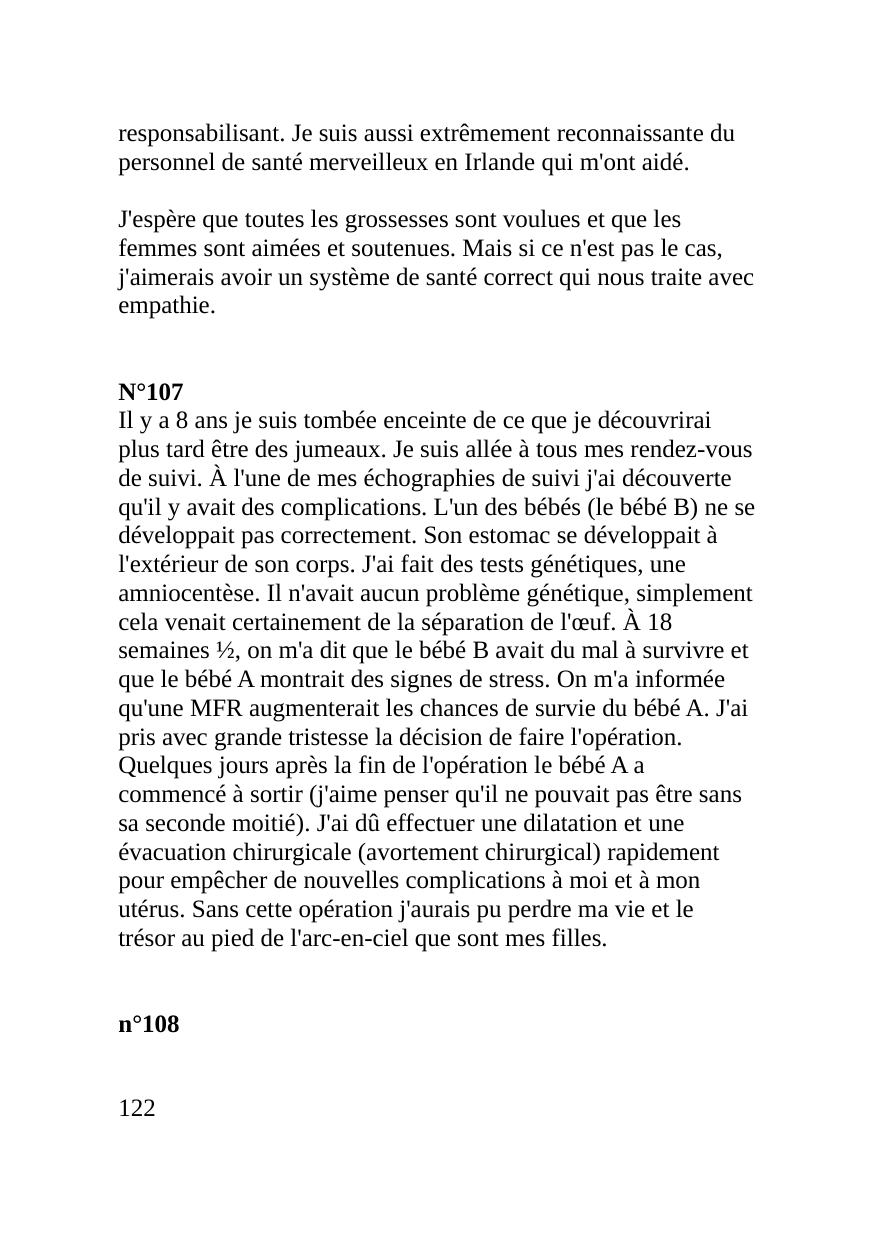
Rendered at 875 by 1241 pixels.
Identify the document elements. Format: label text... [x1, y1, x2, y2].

text n°108 [118, 981, 756, 1038]
text N°107 Il y a 8 ans je suis tombée enceinte de ce que je découvrirai plus tard être des jumeaux. Je suis allée à tous mes rendez-vous de suivi. À l'une de mes échographies de suivi j'ai découverte qu'il y avait des complications. L'un des bébés (le bébé B) ne se développait pas correctement. Son estomac se développait à l'extérieur de son corps. J'ai fait des tests génétiques, une amniocentèse. Il n'avait aucun problème génétique, simplement cela venait certainement de la séparation de l'œuf. À 18 semaines ½, on m'a dit que le bébé B avait du mal à survivre et que le bébé A montrait des signes de stress. On m'a informée qu'une MFR augmenterait les chances de survie du bébé A. J'ai pris avec grande tristesse la décision de faire l'opération. Quelques jours après la fin de l'opération le bébé A a commencé à sortir (j'aime penser qu'il ne pouvait pas être sans sa seconde moitié). J'ai dû effectuer une dilatation et une évacuation chirurgicale (avortement chirurgical) rapidement pour empêcher de nouvelles complications à moi et à mon utérus. Sans cette opération j'aurais pu perdre ma vie et le trésor au pied de l'arc-en-ciel que sont mes filles. [118, 348, 756, 981]
text responsabilisant. Je suis aussi extrêmement reconnaissante du personnel de santé merveilleux en Irlande qui m'ont aidé. J'espère que toutes les grossesses sont voulues et que les femmes sont aimées et soutenues. Mais si ce n'est pas le cas, j'aimerais avoir un système de santé correct qui nous traite avec empathie. [118, 118, 756, 348]
